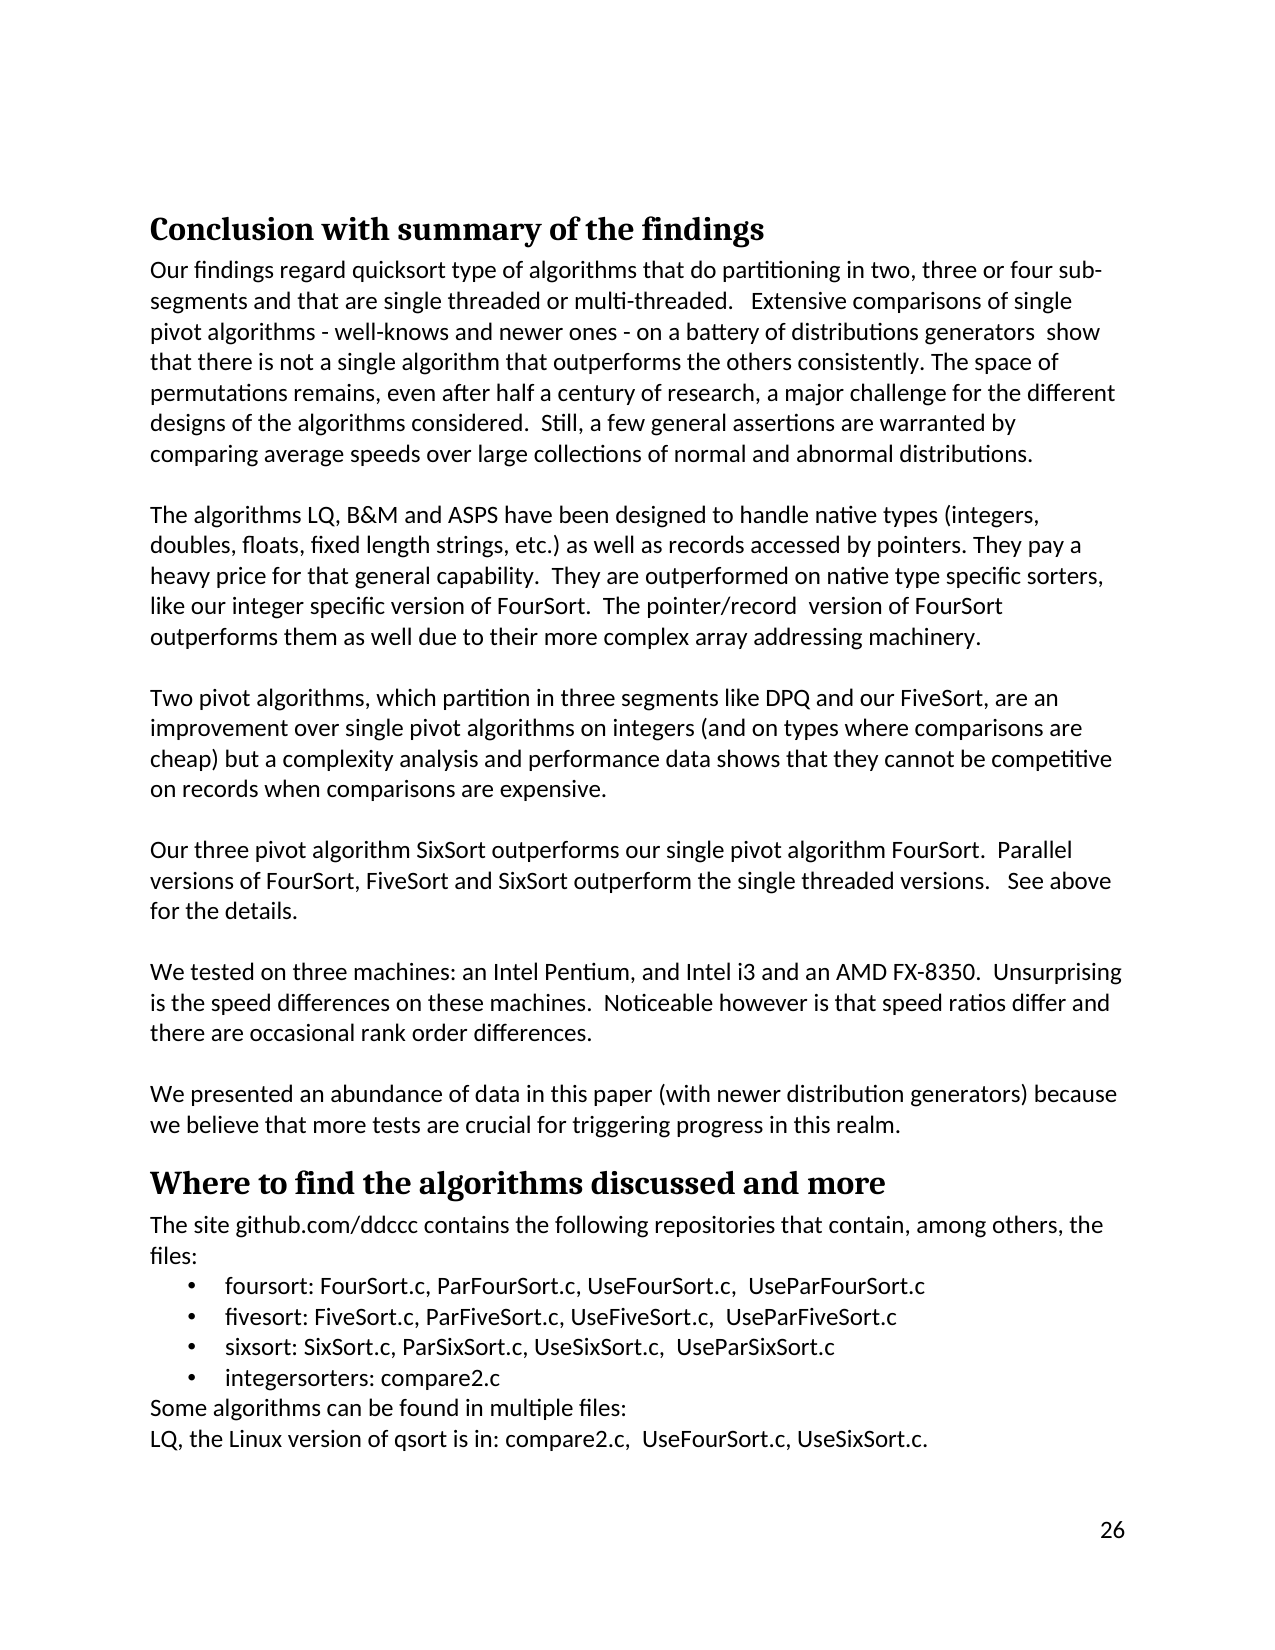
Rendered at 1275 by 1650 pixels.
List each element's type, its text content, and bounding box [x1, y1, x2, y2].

list sixsort: SixSort.c, ParSixSort.c, UseSixSort.c, UseParSixSort.c [187, 1331, 1125, 1362]
text Some algorithms can be found in multiple files: [150, 1392, 1125, 1423]
text We tested on three machines: an Intel Pentium, and Intel i3 and an AMD FX-8350. Unsurprising is the speed differences on these machines. Noticeable however is that speed ratios differ and there are occasional rank order differences. [150, 957, 1125, 1048]
subtitle Conclusion with summary of the findings [150, 210, 1125, 248]
list foursort: FourSort.c, ParFourSort.c, UseFourSort.c, UseParFourSort.c [187, 1270, 1125, 1301]
list integersorters: compare2.c [187, 1362, 1125, 1392]
text Our findings regard quicksort type of algorithms that do partitioning in two, three or four sub-segments and that are single threaded or multi-threaded. Extensive comparisons of single pivot algorithms - well-knows and newer ones - on a battery of distributions generators show that there is not a single algorithm that outperforms the others consistently. The space of permutations remains, even after half a century of research, a major challenge for the different designs of the algorithms considered. Still, a few general assertions are warranted by comparing average speeds over large collections of normal and abnormal distributions. [150, 254, 1125, 468]
text Our three pivot algorithm SixSort outperforms our single pivot algorithm FourSort. Parallel versions of FourSort, FiveSort and SixSort outperform the single threaded versions. See above for the details. [150, 834, 1125, 926]
text We presented an abundance of data in this paper (with newer distribution generators) because we believe that more tests are crucial for triggering progress in this realm. [150, 1079, 1125, 1140]
text The algorithms LQ, B&M and ASPS have been designed to handle native types (integers, doubles, floats, fixed length strings, etc.) as well as records accessed by pointers. They pay a heavy price for that general capability. They are outperformed on native type specific sorters, like our integer specific version of FourSort. The pointer/record version of FourSort outperforms them as well due to their more complex array addressing machinery. [150, 499, 1125, 651]
list fivesort: FiveSort.c, ParFiveSort.c, UseFiveSort.c, UseParFiveSort.c [187, 1301, 1125, 1331]
text LQ, the Linux version of qsort is in: compare2.c, UseFourSort.c, UseSixSort.c. [150, 1423, 1125, 1453]
subtitle Where to find the algorithms discussed and more [150, 1165, 1125, 1203]
text Two pivot algorithms, which partition in three segments like DPQ and our FiveSort, are an improvement over single pivot algorithms on integers (and on types where comparisons are cheap) but a complexity analysis and performance data shows that they cannot be competitive on records when comparisons are expensive. [150, 682, 1125, 804]
text The site github.com/ddccc contains the following repositories that contain, among others, the files: [150, 1209, 1125, 1270]
